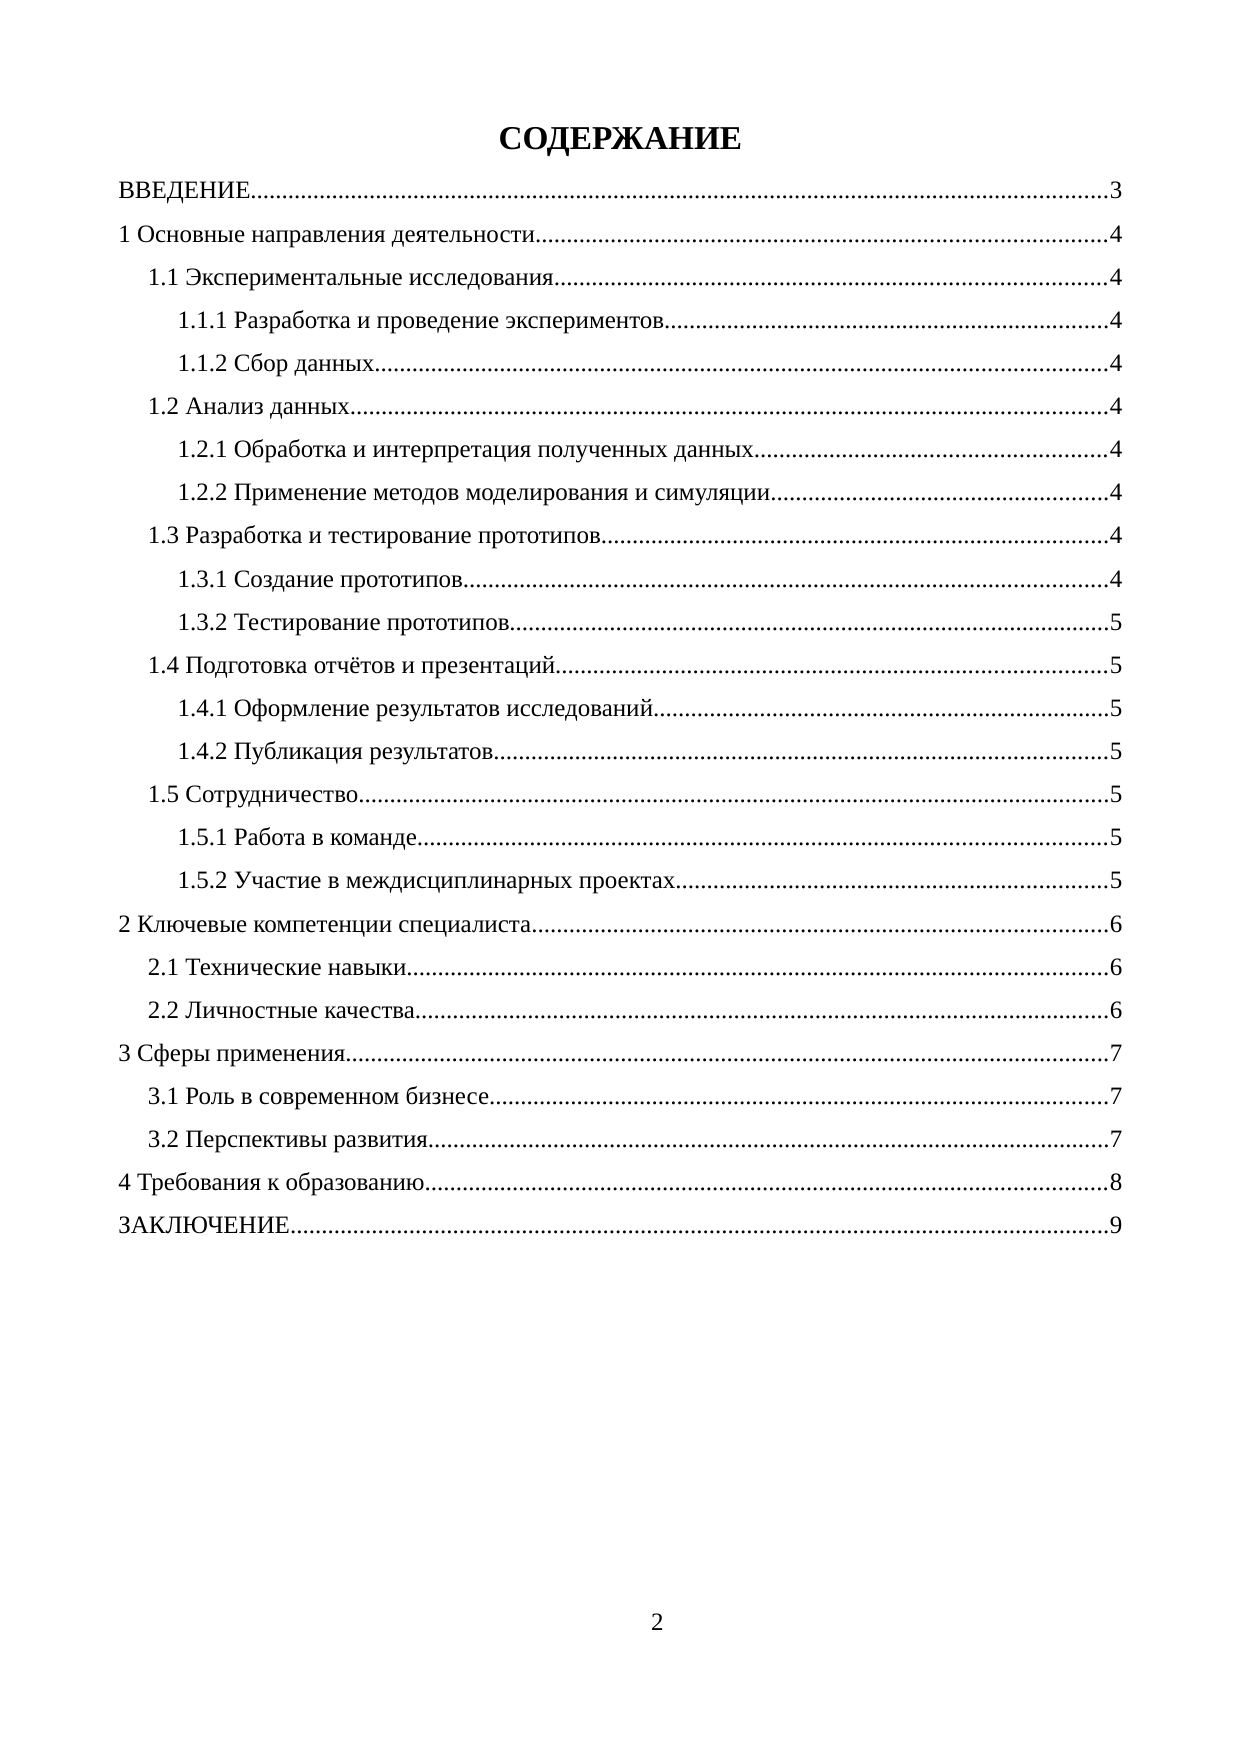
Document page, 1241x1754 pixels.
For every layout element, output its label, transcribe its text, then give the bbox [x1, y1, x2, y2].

text 1.3.1 Создание прототипов 4 [177, 564, 1122, 592]
text 1.3 Разработка и тестирование прототипов 4 [148, 521, 1122, 549]
text 1.4 Подготовка отчётов и презентаций 5 [148, 650, 1122, 679]
text 1.4.2 Публикация результатов 5 [177, 736, 1122, 765]
text ВВЕДЕНИЕ 3 [118, 176, 1122, 204]
text 1 Основные направления деятельности 4 [118, 219, 1122, 247]
text 1.5 Сотрудничество 5 [148, 779, 1122, 808]
text 3.1 Роль в современном бизнесе 7 [148, 1081, 1122, 1110]
text 1.2.2 Применение методов моделирования и симуляции 4 [177, 477, 1122, 506]
text 2 Ключевые компетенции специалиста 6 [118, 909, 1122, 937]
text 1.1 Экспериментальные исследования 4 [148, 262, 1122, 291]
text 3.2 Перспективы развития 7 [148, 1124, 1122, 1153]
text 1.2 Анализ данных 4 [148, 391, 1122, 420]
text 1.5.1 Работа в команде 5 [177, 822, 1122, 851]
text 2.1 Технические навыки 6 [148, 952, 1122, 981]
text 4 Требования к образованию 8 [118, 1167, 1122, 1196]
text ЗАКЛЮЧЕНИЕ 9 [118, 1211, 1122, 1239]
text 1.2.1 Обработка и интерпретация полученных данных 4 [177, 434, 1122, 463]
text 1.3.2 Тестирование прототипов 5 [177, 607, 1122, 636]
text 2.2 Личностные качества 6 [148, 995, 1122, 1024]
text 1.1.1 Разработка и проведение экспериментов 4 [177, 305, 1122, 334]
text 1.1.2 Сбор данных 4 [177, 348, 1122, 377]
text 3 Сферы применения 7 [118, 1038, 1122, 1067]
text 1.5.2 Участие в междисциплинарных проектах 5 [177, 866, 1122, 894]
text 1.4.1 Оформление результатов исследований 5 [177, 693, 1122, 722]
subtitle Содержание [118, 118, 1122, 156]
